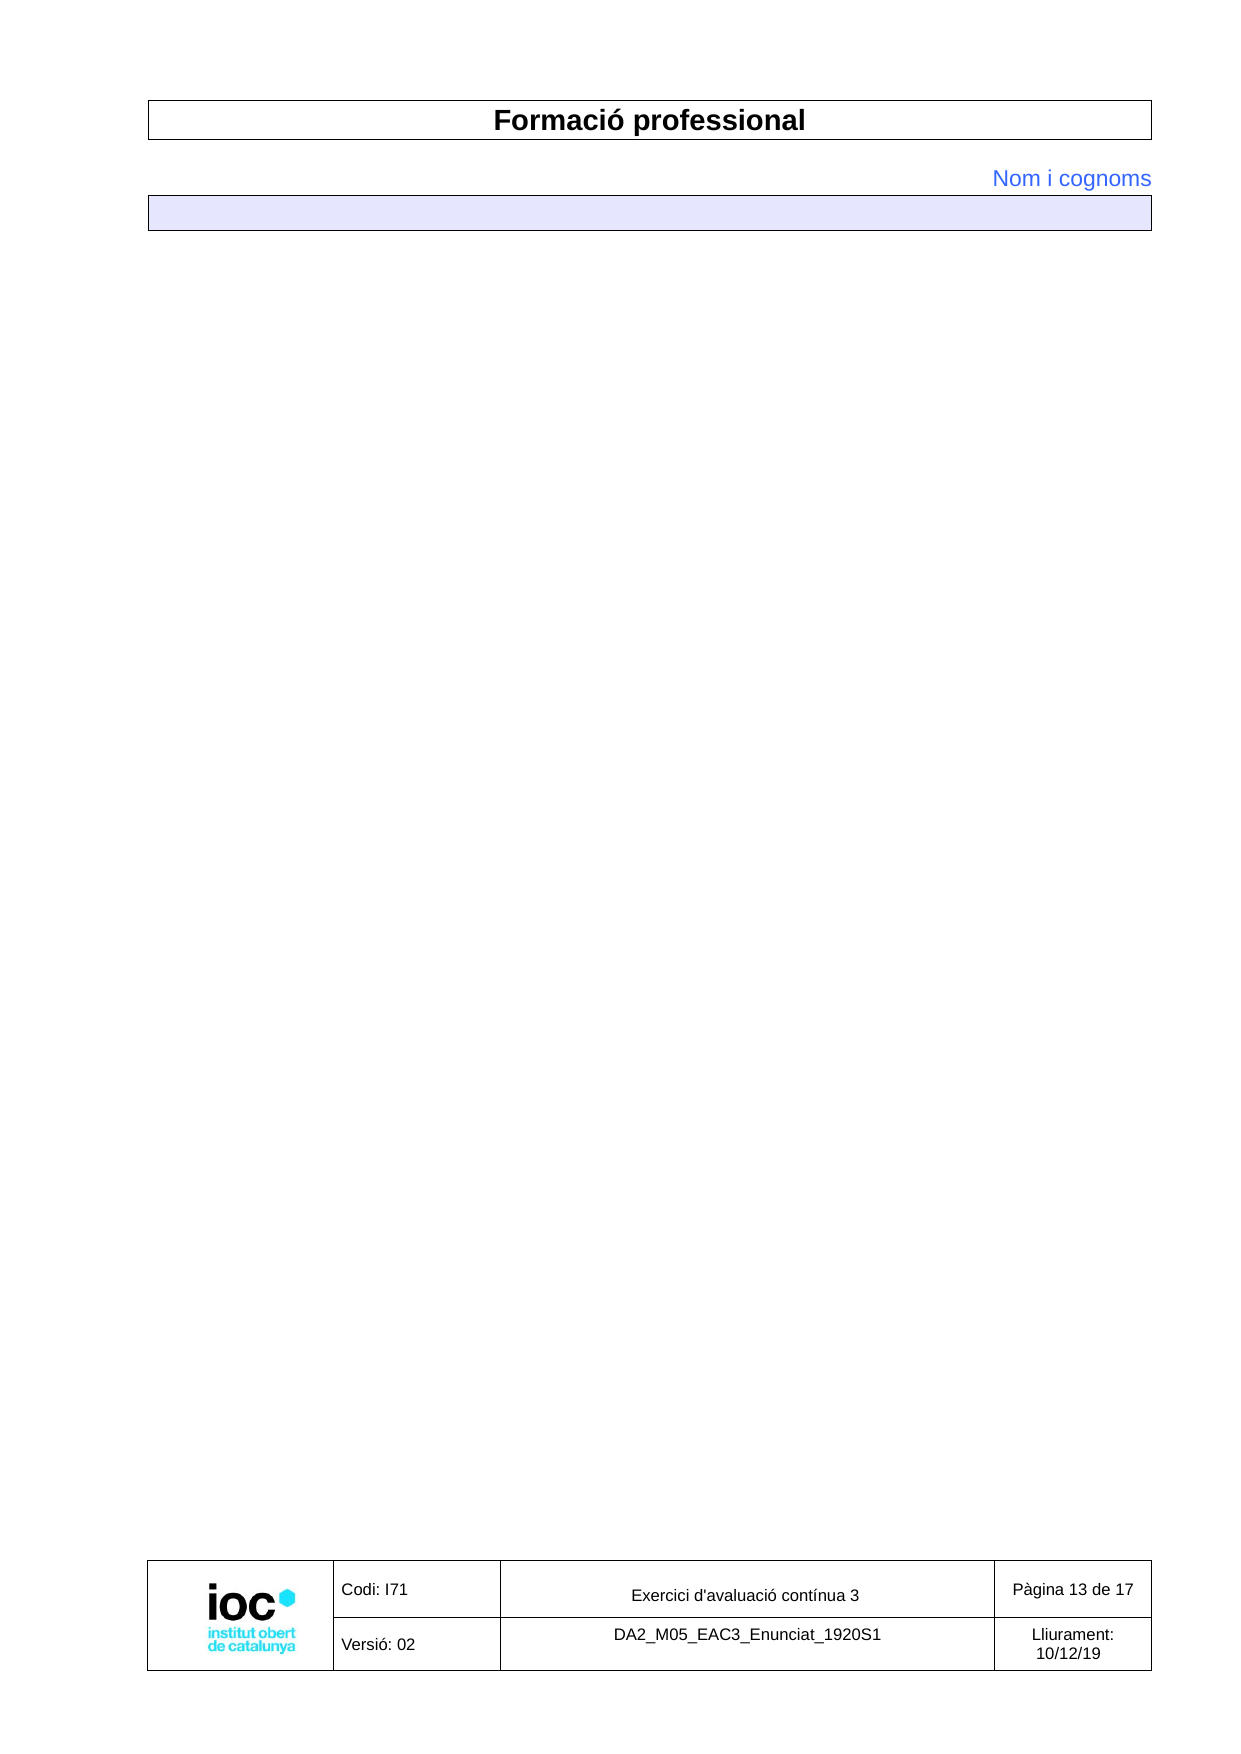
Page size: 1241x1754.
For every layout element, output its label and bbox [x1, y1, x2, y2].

table_header [149, 196, 1151, 230]
picture [195, 1570, 309, 1665]
